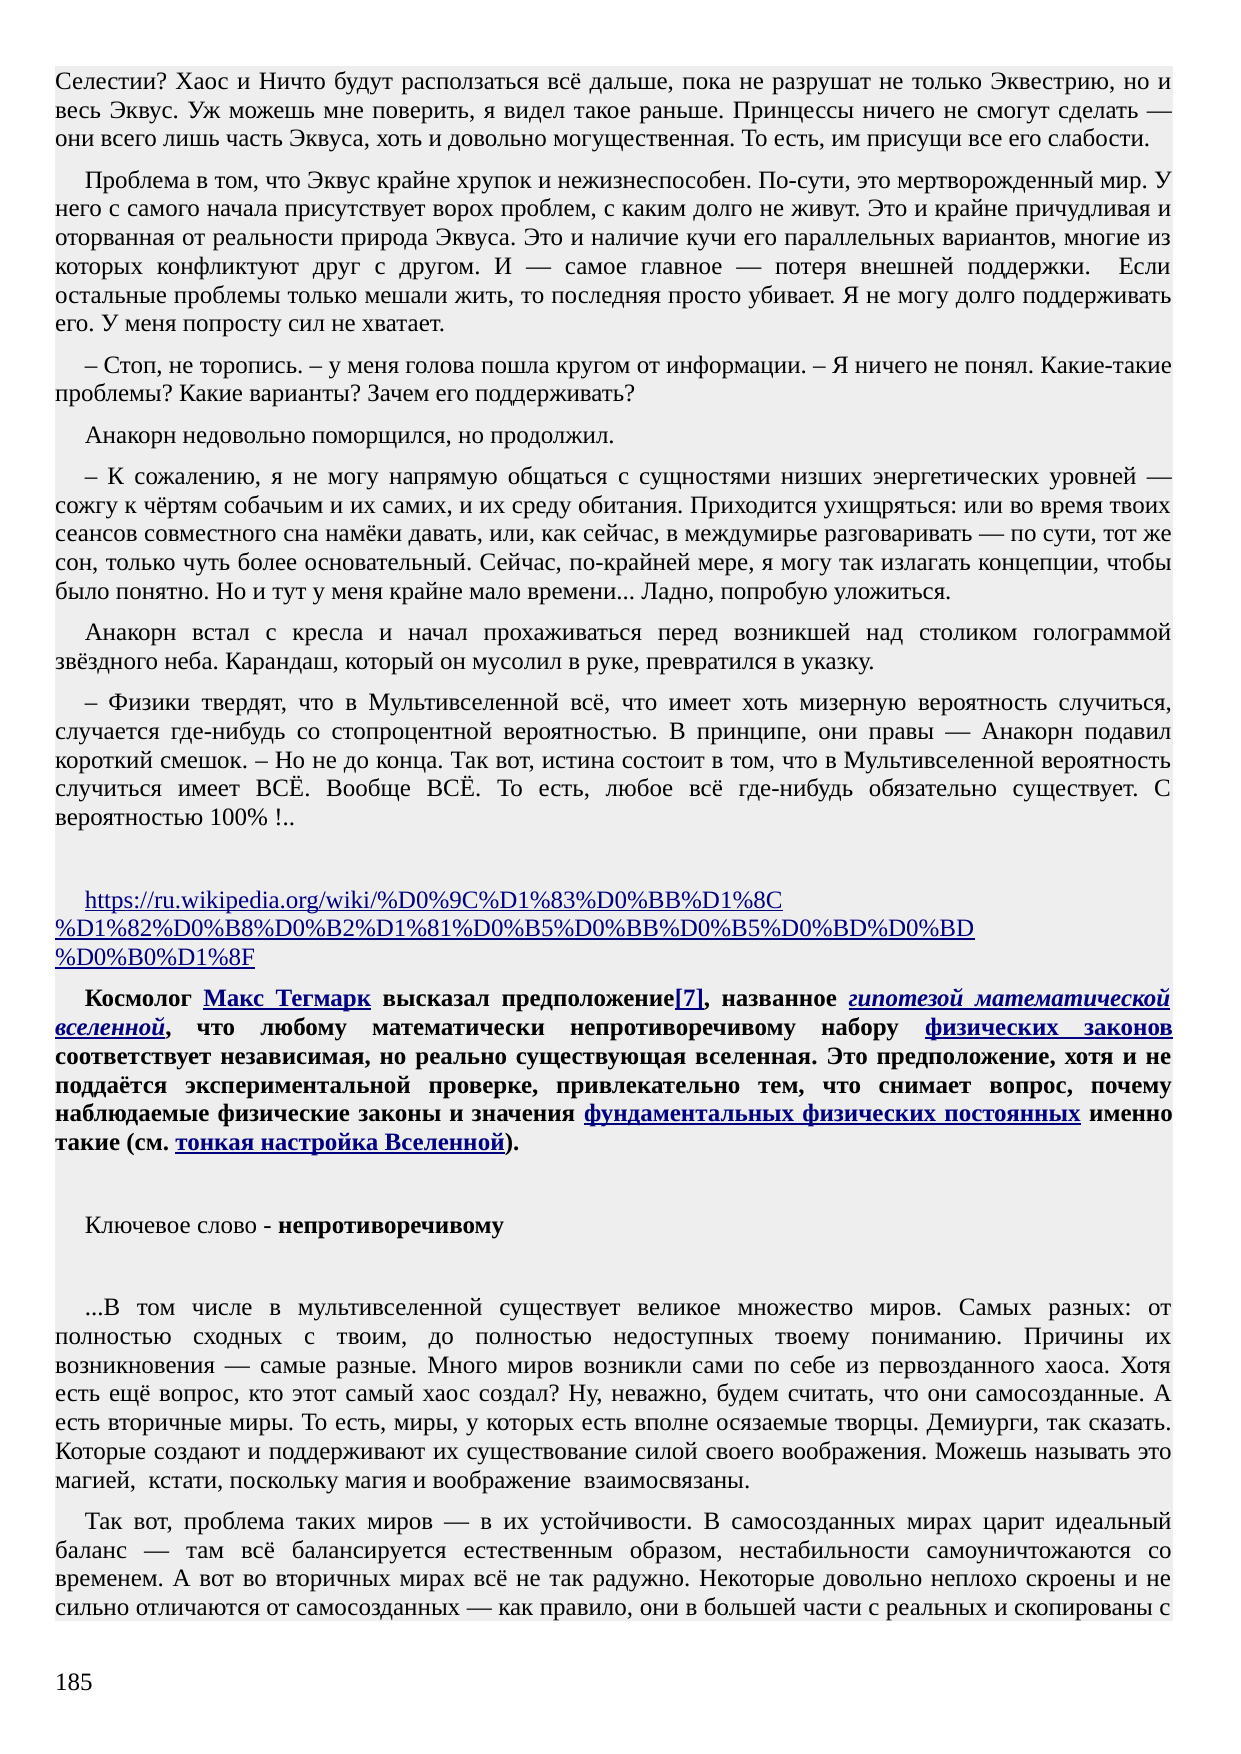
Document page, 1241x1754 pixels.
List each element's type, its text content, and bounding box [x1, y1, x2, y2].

text – К сожалению, я не могу напрямую общаться с сущностями низших энергетических уровней — сожгу к чёртям собачьим и их самих, и их среду обитания. Приходится ухищряться: или во время твоих сеансов совместного сна намёки давать, или, как сейчас, в междумирье разговаривать — по сути, тот же сон, только чуть более основательный. Сейчас, по-крайней мере, я могу так излагать концепции, чтобы было понятно. Но и тут у меня крайне мало времени... Ладно, попробую уложиться. [55, 461, 1173, 605]
text Анакорн встал с кресла и начал прохаживаться перед возникшей над столиком голограммой звёздного неба. Карандаш, который он мусолил в руке, превратился в указку. [55, 617, 1173, 675]
text Космолог Макс Тегмарк высказал предположение[7], названное гипотезой математической вселенной, что любому математически непротиворечивому набору физических законов соответствует независимая, но реально существующая вселенная. Это предположение, хотя и не поддаётся экспериментальной проверке, привлекательно тем, что снимает вопрос, почему наблюдаемые физические законы и значения фундаментальных физических постоянных именно такие (см. тонкая настройка Вселенной). [55, 983, 1173, 1156]
text Ключевое слово - непротиворечивому [55, 1210, 1173, 1238]
text – Стоп, не торопись. – у меня голова пошла кругом от информации. – Я ничего не понял. Какие-такие проблемы? Какие варианты? Зачем его поддерживать? [55, 350, 1173, 407]
text https://ru.wikipedia.org/wiki/%D0%9C%D1%83%D0%BB%D1%8C%D1%82%D0%B8%D0%B2%D1%81%D0%B5%D0%BB%D0%B5%D0%BD%D0%BD%D0%B0%D1%8F [55, 885, 1173, 971]
text Так вот, проблема таких миров — в их устойчивости. В самосозданных мирах царит идеальный баланс — там всё балансируется естественным образом, нестабильности самоуничтожаются со временем. А вот во вторичных мирах всё не так радужно. Некоторые довольно неплохо скроены и не сильно отличаются от самосозданных — как правило, они в большей части с реальных и скопированы с [55, 1506, 1173, 1621]
text Проблема в том, что Эквус крайне хрупок и нежизнеспособен. По-сути, это мертворожденный мир. У него с самого начала присутствует ворох проблем, с каким долго не живут. Это и крайне причудливая и оторванная от реальности природа Эквуса. Это и наличие кучи его параллельных вариантов, многие из которых конфликтуют друг с другом. И — самое главное — потеря внешней поддержки. Если остальные проблемы только мешали жить, то последняя просто убивает. Я не могу долго поддерживать его. У меня попросту сил не хватает. [55, 165, 1173, 337]
text – Физики твердят, что в Мультивселенной всё, что имеет хоть мизерную вероятность случиться, случается где-нибудь со стопроцентной вероятностью. В принципе, они правы — Анакорн подавил короткий смешок. – Но не до конца. Так вот, истина состоит в том, что в Мультивселенной вероятность случиться имеет ВСЁ. Вообще ВСЁ. То есть, любое всё где-нибудь обязательно существует. С вероятностью 100% !.. [55, 687, 1173, 831]
text Селестии? Хаос и Ничто будут расползаться всё дальше, пока не разрушат не только Эквестрию, но и весь Эквус. Уж можешь мне поверить, я видел такое раньше. Принцессы ничего не смогут сделать — они всего лишь часть Эквуса, хоть и довольно могущественная. То есть, им присущи все его слабости. [55, 66, 1173, 152]
text ...В том числе в мультивселенной существует великое множество миров. Самых разных: от полностью сходных с твоим, до полностью недоступных твоему пониманию. Причины их возникновения — самые разные. Много миров возникли сами по себе из первозданного хаоса. Хотя есть ещё вопрос, кто этот самый хаос создал? Ну, неважно, будем считать, что они самосозданные. А есть вторичные миры. То есть, миры, у которых есть вполне осязаемые творцы. Демиурги, так сказать. Которые создают и поддерживают их существование силой своего воображения. Можешь называть это магией, кстати, поскольку магия и воображение взаимосвязаны. [55, 1292, 1173, 1493]
text Анакорн недовольно поморщился, но продолжил. [55, 420, 1173, 448]
